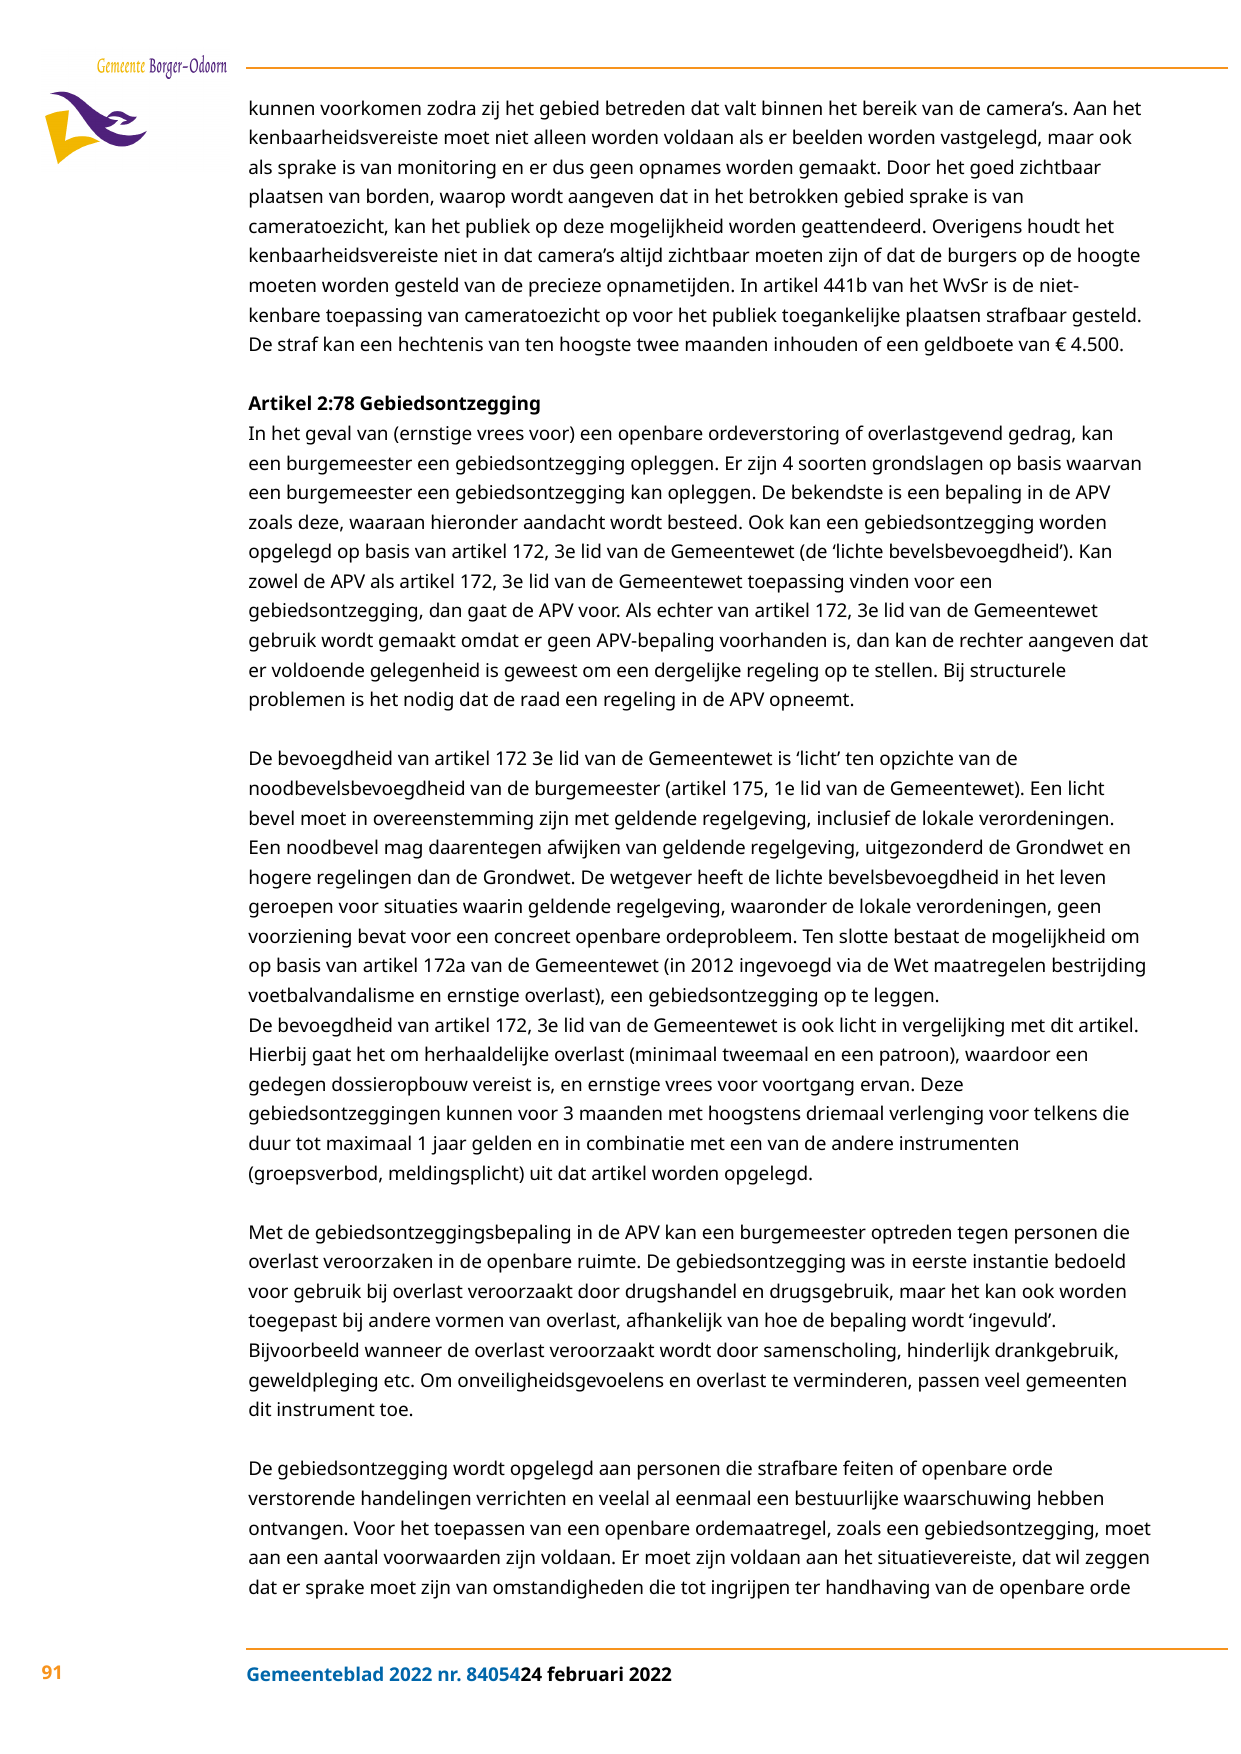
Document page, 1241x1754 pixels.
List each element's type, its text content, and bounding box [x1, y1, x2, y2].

picture [41, 47, 231, 172]
text Met de gebiedsontzeggingsbepaling in de APV kan een burgemeester optreden tegen personen die overlast veroorzaken in de openbare ruimte. De gebiedsontzegging was in eerste instantie bedoeld voor gebruik bij overlast veroorzaakt door drugshandel en drugsgebruik, maar het kan ook worden toegepast bij andere vormen van overlast, afhankelijk van hoe de bepaling wordt ‘ingevuld’. Bijvoorbeeld wanneer de overlast veroorzaakt wordt door samenscholing, hinderlijk drankgebruik, geweldpleging etc. Om onveiligheidsgevoelens en overlast te verminderen, passen veel gemeenten dit instrument toe. [248, 1219, 1152, 1422]
text De gebiedsontzegging wordt opgelegd aan personen die strafbare feiten of openbare orde verstorende handelingen verrichten en veelal al eenmaal een bestuurlijke waarschuwing hebben ontvangen. Voor het toepassen van een openbare ordemaatregel, zoals een gebiedsontzegging, moet aan een aantal voorwaarden zijn voldaan. Er moet zijn voldaan aan het situatievereiste, dat wil zeggen dat er sprake moet zijn van omstandigheden die tot ingrijpen ter handhaving van de openbare orde [248, 1456, 1152, 1600]
text kunnen voorkomen zodra zij het gebied betreden dat valt binnen het bereik van de camera’s. Aan het kenbaarheidsvereiste moet niet alleen worden voldaan als er beelden worden vastgelegd, maar ook als sprake is van monitoring en er dus geen opnames worden gemaakt. Door het goed zichtbaar plaatsen van borden, waarop wordt aangeven dat in het betrokken gebied sprake is van cameratoezicht, kan het publiek op deze mogelijkheid worden geattendeerd. Overigens houdt het kenbaarheidsvereiste niet in dat camera’s altijd zichtbaar moeten zijn of dat de burgers op de hoogte moeten worden gesteld van de precieze opnametijden. In artikel 441b van het WvSr is de niet-kenbare toepassing van cameratoezicht op voor het publiek toegankelijke plaatsen strafbaar gesteld. De straf kan een hechtenis van ten hoogste twee maanden inhouden of een geldboete van € 4.500. [248, 95, 1152, 357]
text Artikel 2:78 Gebiedsontzegging [248, 391, 1152, 416]
text De bevoegdheid van artikel 172 3e lid van de Gemeentewet is ‘licht’ ten opzichte van de noodbevelsbevoegdheid van de burgemeester (artikel 175, 1e lid van de Gemeentewet). Een licht bevel moet in overeenstemming zijn met geldende regelgeving, inclusief de lokale verordeningen. Een noodbevel mag daarentegen afwijken van geldende regelgeving, uitgezonderd de Grondwet en hogere regelingen dan de Grondwet. De wetgever heeft de lichte bevelsbevoegdheid in het leven geroepen voor situaties waarin geldende regelgeving, waaronder de lokale verordeningen, geen voorziening bevat voor een concreet openbare ordeprobleem. Ten slotte bestaat de mogelijkheid om op basis van artikel 172a van de Gemeentewet (in 2012 ingevoegd via de Wet maatregelen bestrijding voetbalvandalisme en ernstige overlast), een gebiedsontzegging op te leggen. [248, 746, 1152, 1008]
text In het geval van (ernstige vrees voor) een openbare ordeverstoring of overlastgevend gedrag, kan een burgemeester een gebiedsontzegging opleggen. Er zijn 4 soorten grondslagen op basis waarvan een burgemeester een gebiedsontzegging kan opleggen. De bekendste is een bepaling in de APV zoals deze, waaraan hieronder aandacht wordt besteed. Ook kan een gebiedsontzegging worden opgelegd op basis van artikel 172, 3e lid van de Gemeentewet (de ‘lichte bevelsbevoegdheid’). Kan zowel de APV als artikel 172, 3e lid van de Gemeentewet toepassing vinden voor een gebiedsontzegging, dan gaat de APV voor. Als echter van artikel 172, 3e lid van de Gemeentewet gebruik wordt gemaakt omdat er geen APV-bepaling voorhanden is, dan kan de rechter aangeven dat er voldoende gelegenheid is geweest om een dergelijke regeling op te stellen. Bij structurele problemen is het nodig dat de raad een regeling in de APV opneemt. [248, 420, 1152, 712]
text De bevoegdheid van artikel 172, 3e lid van de Gemeentewet is ook licht in vergelijking met dit artikel. Hierbij gaat het om herhaaldelijke overlast (minimaal tweemaal en een patroon), waardoor een gedegen dossieropbouw vereist is, en ernstige vrees voor voortgang ervan. Deze gebiedsontzeggingen kunnen voor 3 maanden met hoogstens driemaal verlenging voor telkens die duur tot maximaal 1 jaar gelden en in combinatie met een van de andere instrumenten (groepsverbod, meldingsplicht) uit dat artikel worden opgelegd. [248, 1012, 1152, 1186]
